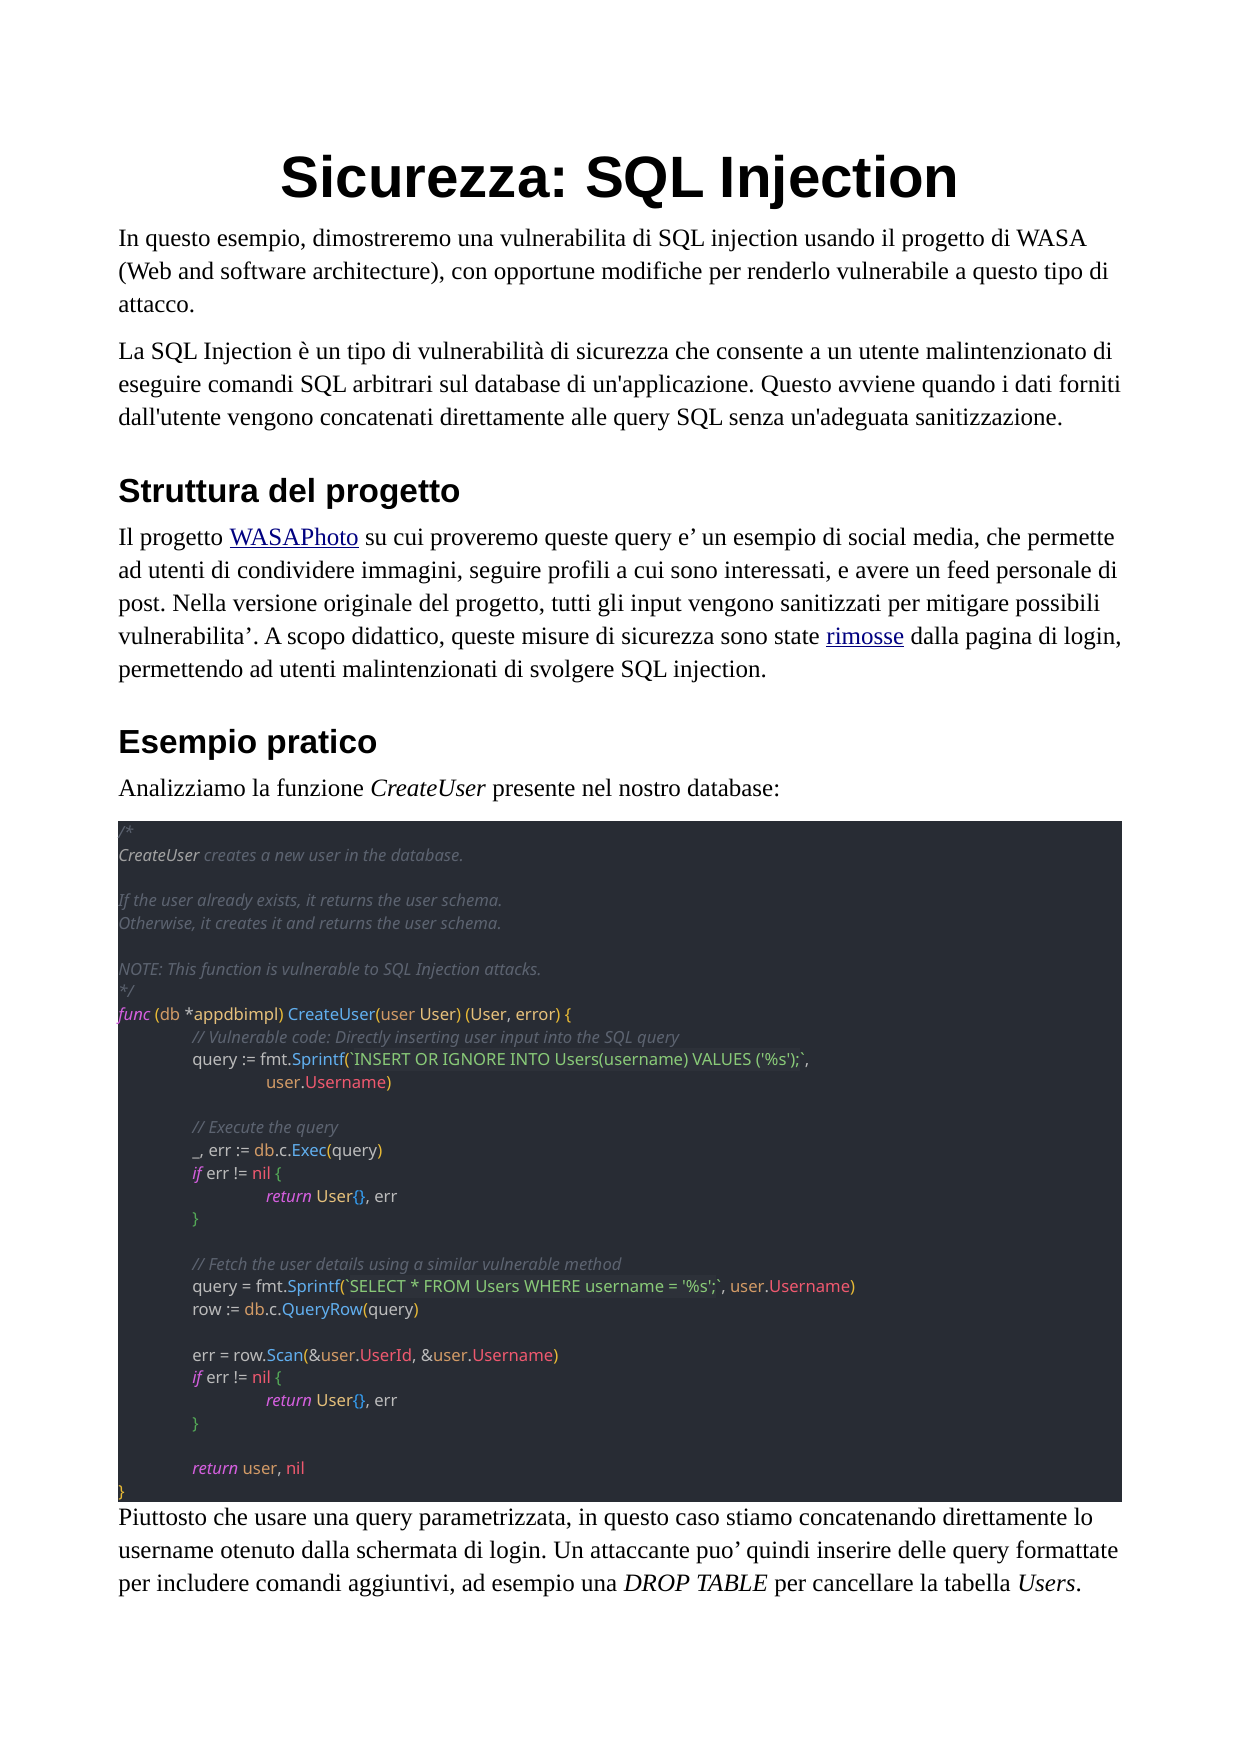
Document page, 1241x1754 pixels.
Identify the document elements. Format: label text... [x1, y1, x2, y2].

text Piuttosto che usare una query parametrizzata, in questo caso stiamo concatenando direttamente lo username otenuto dalla schermata di login. Un attaccante puo’ quindi inserire delle query formattate per includere comandi aggiuntivi, ad esempio una DROP TABLE per cancellare la tabella Users. [118, 1502, 1122, 1597]
text In questo esempio, dimostreremo una vulnerabilita di SQL injection usando il progetto di WASA (Web and software architecture), con opportune modifiche per renderlo vulnerabile a questo tipo di attacco. [118, 223, 1122, 317]
title Sicurezza: SQL Injection [118, 143, 1122, 210]
text /* CreateUser creates a new user in the database. If the user already exists, it returns the user schema. Otherwise, it creates it and returns the user schema. NOTE: This function is vulnerable to SQL Injection attacks. */ func (db *appdbimpl) CreateUser(user User) (User, error) { // Vulnerable code: Directly inserting user input into the SQL query query := fmt.Sprintf(`INSERT OR IGNORE INTO Users(username) VALUES ('%s');`, user.Username) // Execute the query _, err := db.c.Exec(query) if err != nil { return User{}, err } // Fetch the user details using a similar vulnerable method query = fmt.Sprintf(`SELECT * FROM Users WHERE username = '%s';`, user.Username) row := db.c.QueryRow(query) err = row.Scan(&user.UserId, &user.Username) if err != nil { return User{}, err } return user, nil } [118, 821, 1122, 1502]
subtitle Struttura del progetto [118, 471, 1122, 509]
subtitle Esempio pratico [118, 722, 1122, 761]
text Analizziamo la funzione CreateUser presente nel nostro database: [118, 773, 1122, 802]
text La SQL Injection è un tipo di vulnerabilità di sicurezza che consente a un utente malintenzionato di eseguire comandi SQL arbitrari sul database di un'applicazione. Questo avviene quando i dati forniti dall'utente vengono concatenati direttamente alle query SQL senza un'adeguata sanitizzazione. [118, 336, 1122, 431]
text Il progetto WASAPhoto su cui proveremo queste query e’ un esempio di social media, che permette ad utenti di condividere immagini, seguire profili a cui sono interessati, e avere un feed personale di post. Nella versione originale del progetto, tutti gli input vengono sanitizzati per mitigare possibili vulnerabilita’. A scopo didattico, queste misure di sicurezza sono state rimosse dalla pagina di login, permettendo ad utenti malintenzionati di svolgere SQL injection. [118, 522, 1122, 683]
